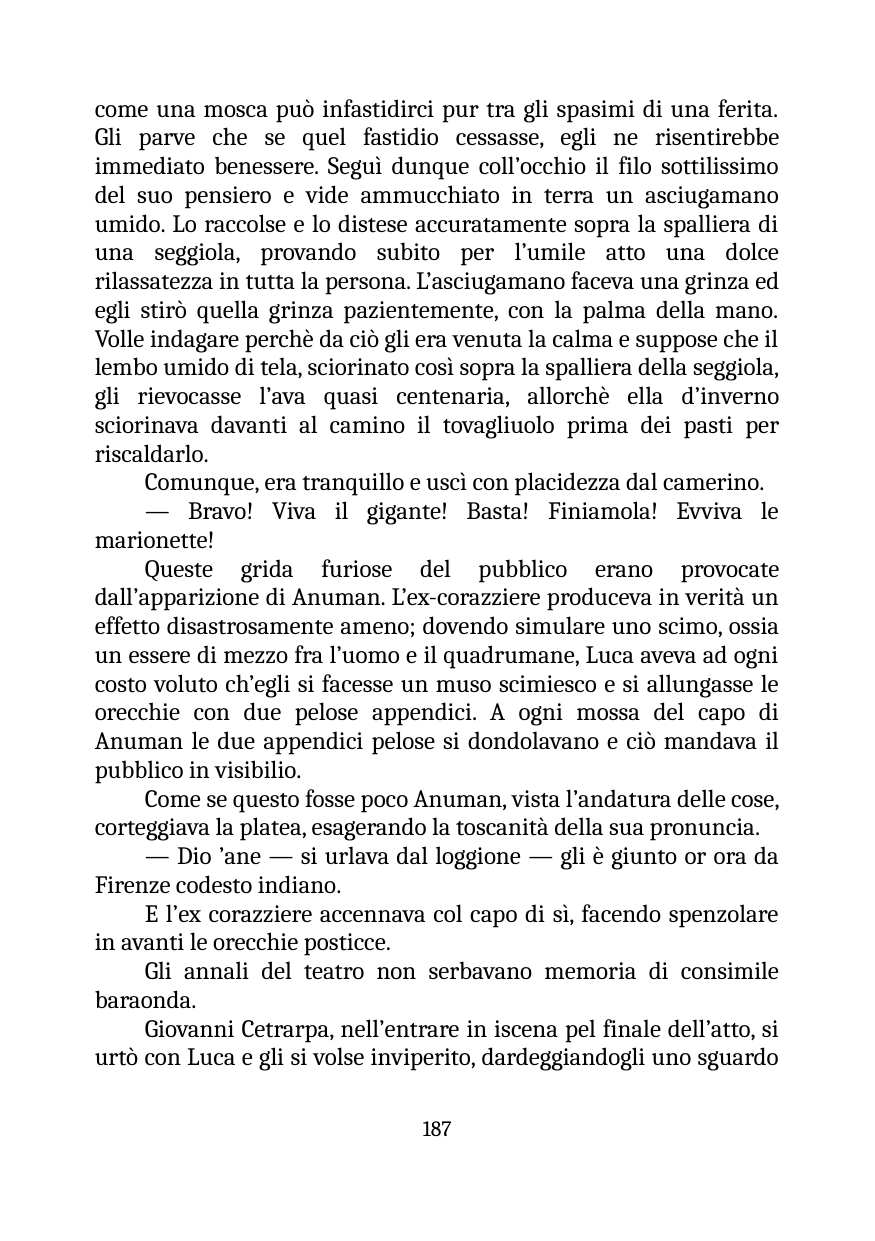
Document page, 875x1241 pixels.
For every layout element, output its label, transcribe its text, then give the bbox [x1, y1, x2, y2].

text — Bravo! Viva il gigante! Basta! Finiamola! Evviva le marionette! [94, 497, 779, 554]
text come una mosca può infastidirci pur tra gli spasimi di una ferita. Gli parve che se quel fastidio cessasse, egli ne risentirebbe immediato benessere. Seguì dunque coll’occhio il filo sottilissimo del suo pensiero e vide ammucchiato in terra un asciugamano umido. Lo raccolse e lo distese accuratamente sopra la spalliera di una seggiola, provando subito per l’umile atto una dolce rilassatezza in tutta la persona. L’asciugamano faceva una grinza ed egli stirò quella grinza pazientemente, con la palma della mano. Volle indagare perchè da ciò gli era venuta la calma e suppose che il lembo umido di tela, sciorinato così sopra la spalliera della seggiola, gli rievocasse l’ava quasi centenaria, allorchè ella d’inverno sciorinava davanti al camino il tovagliuolo prima dei pasti per riscaldarlo. [94, 94, 779, 468]
text Queste grida furiose del pubblico erano provocate dall’apparizione di Anuman. L’ex-corazziere produceva in verità un effetto disastrosamente ameno; dovendo simulare uno scimo, ossia un essere di mezzo fra l’uomo e il quadrumane, Luca aveva ad ogni costo voluto ch’egli si facesse un muso scimiesco e si allungasse le orecchie con due pelose appendici. A ogni mossa del capo di Anuman le due appendici pelose si dondolavano e ciò mandava il pubblico in visibilio. [94, 554, 779, 784]
text — Dio ’ane — si urlava dal loggione — gli è giunto or ora da Firenze codesto indiano. [94, 842, 779, 899]
text Comunque, era tranquillo e uscì con placidezza dal camerino. [94, 468, 779, 497]
text E l’ex corazziere accennava col capo di sì, facendo spenzolare in avanti le orecchie posticce. [94, 899, 779, 957]
text Giovanni Cetrarpa, nell’entrare in iscena pel finale dell’atto, si urtò con Luca e gli si volse inviperito, dardeggiandogli uno sguardo [94, 1014, 779, 1072]
text Gli annali del teatro non serbavano memoria di consimile baraonda. [94, 957, 779, 1014]
text Come se questo fosse poco Anuman, vista l’andatura delle cose, corteggiava la platea, esagerando la toscanità della sua pronuncia. [94, 784, 779, 842]
